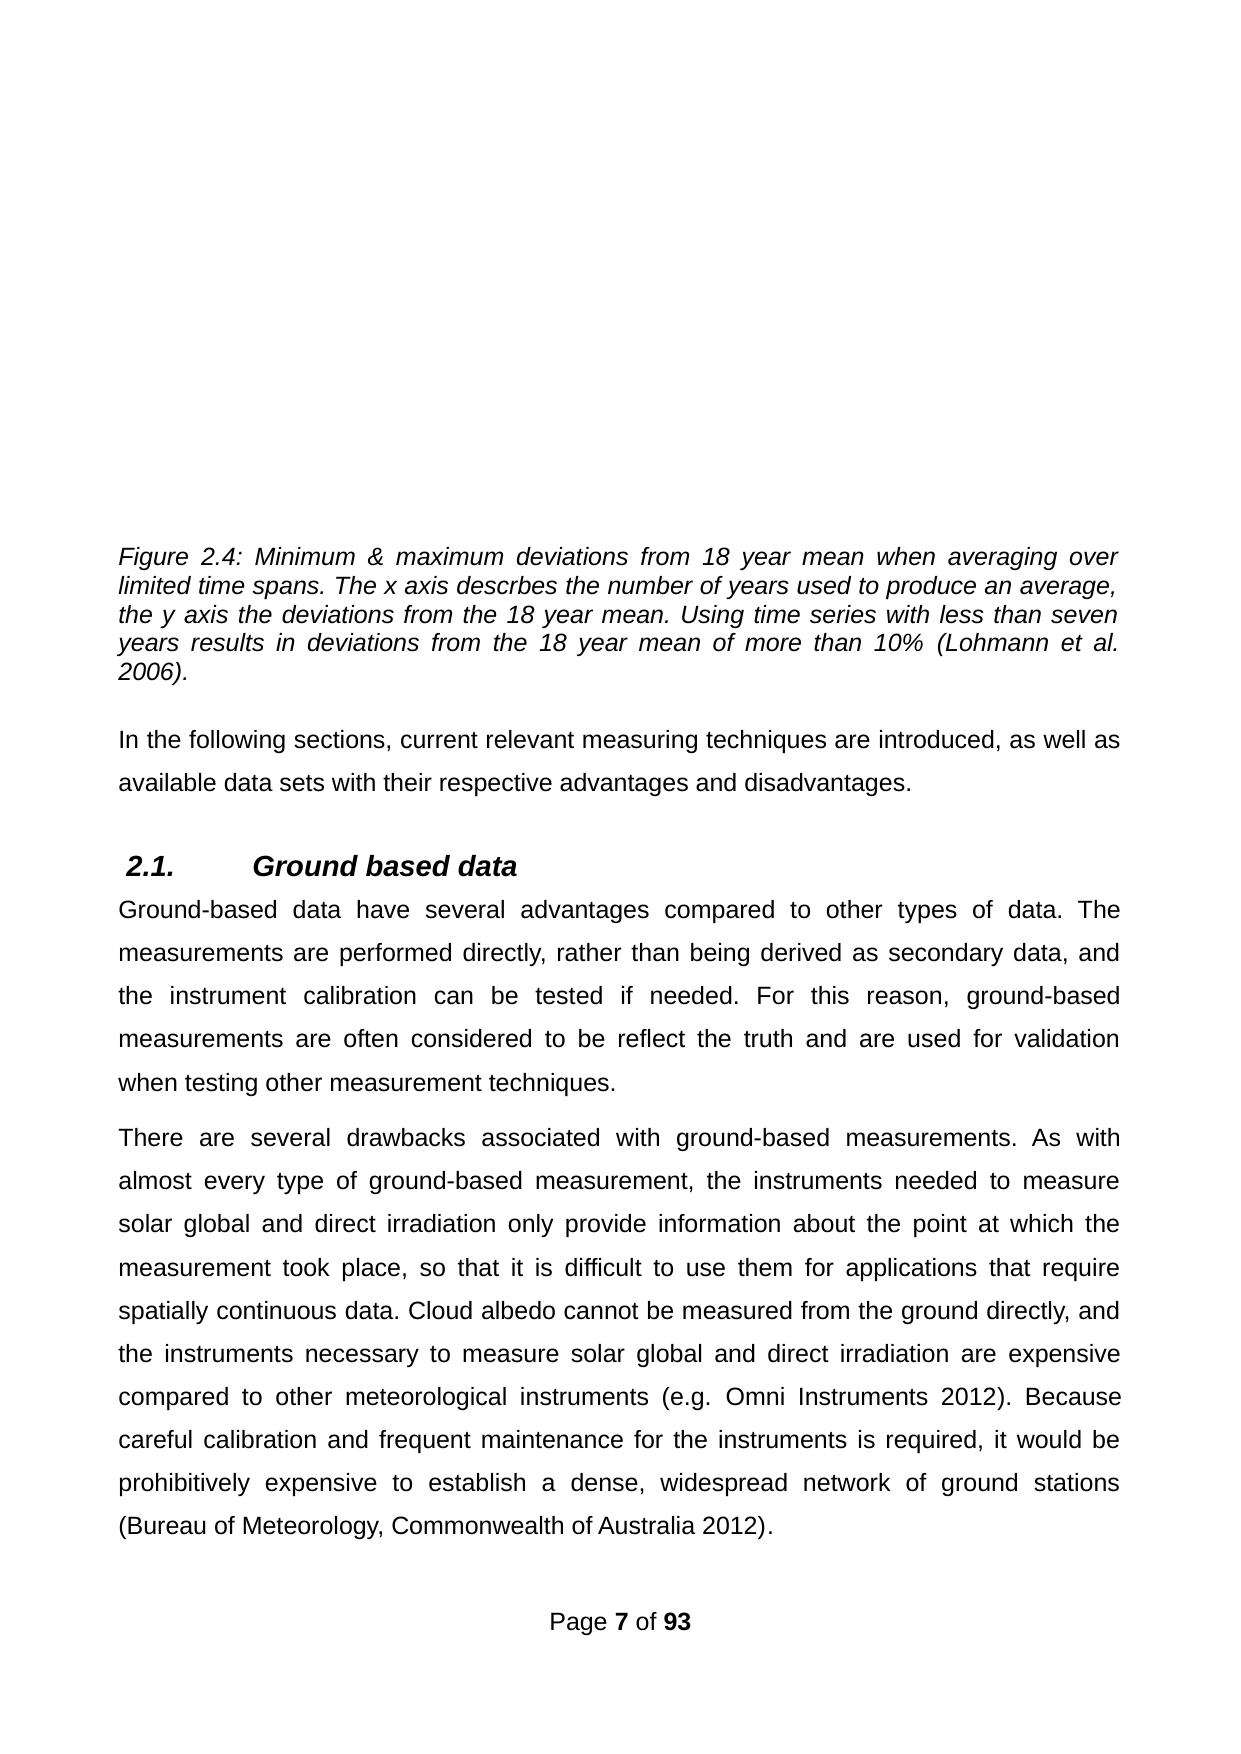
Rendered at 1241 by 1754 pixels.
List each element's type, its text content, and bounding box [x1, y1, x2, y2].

text In the following sections, current relevant measuring techniques are introduced, as well as available data sets with their respective advantages and disadvantages. [118, 725, 1122, 797]
subtitle Ground based data [118, 849, 1122, 882]
text Figure 2.4: Minimum & maximum deviations from 18 year mean when averaging over limited time spans. The x axis descrbes the number of years used to produce an average, the y axis the deviations from the 18 year mean. Using time series with less than seven years results in deviations from the 18 year mean of more than 10% (Lohmann et al. 2006). [118, 131, 1122, 686]
text There are several drawbacks associated with ground-based measurements. As with almost every type of ground-based measurement, the instruments needed to measure solar global and direct irradiation only provide information about the point at which the measurement took place, so that it is difficult to use them for applications that require spatially continuous data. Cloud albedo cannot be measured from the ground directly, and the instruments necessary to measure solar global and direct irradiation are expensive compared to other meteorological instruments (e.g. Omni Instruments 2012). Because careful calibration and frequent maintenance for the instruments is required, it would be prohibitively expensive to establish a dense, widespread network of ground stations (Bureau of Meteorology, Commonwealth of Australia 2012). [118, 1123, 1122, 1540]
text Ground-based data have several advantages compared to other types of data. The measurements are performed directly, rather than being derived as secondary data, and the instrument calibration can be tested if needed. For this reason, ground-based measurements are often considered to be reflect the truth and are used for validation when testing other measurement techniques. [118, 895, 1122, 1096]
